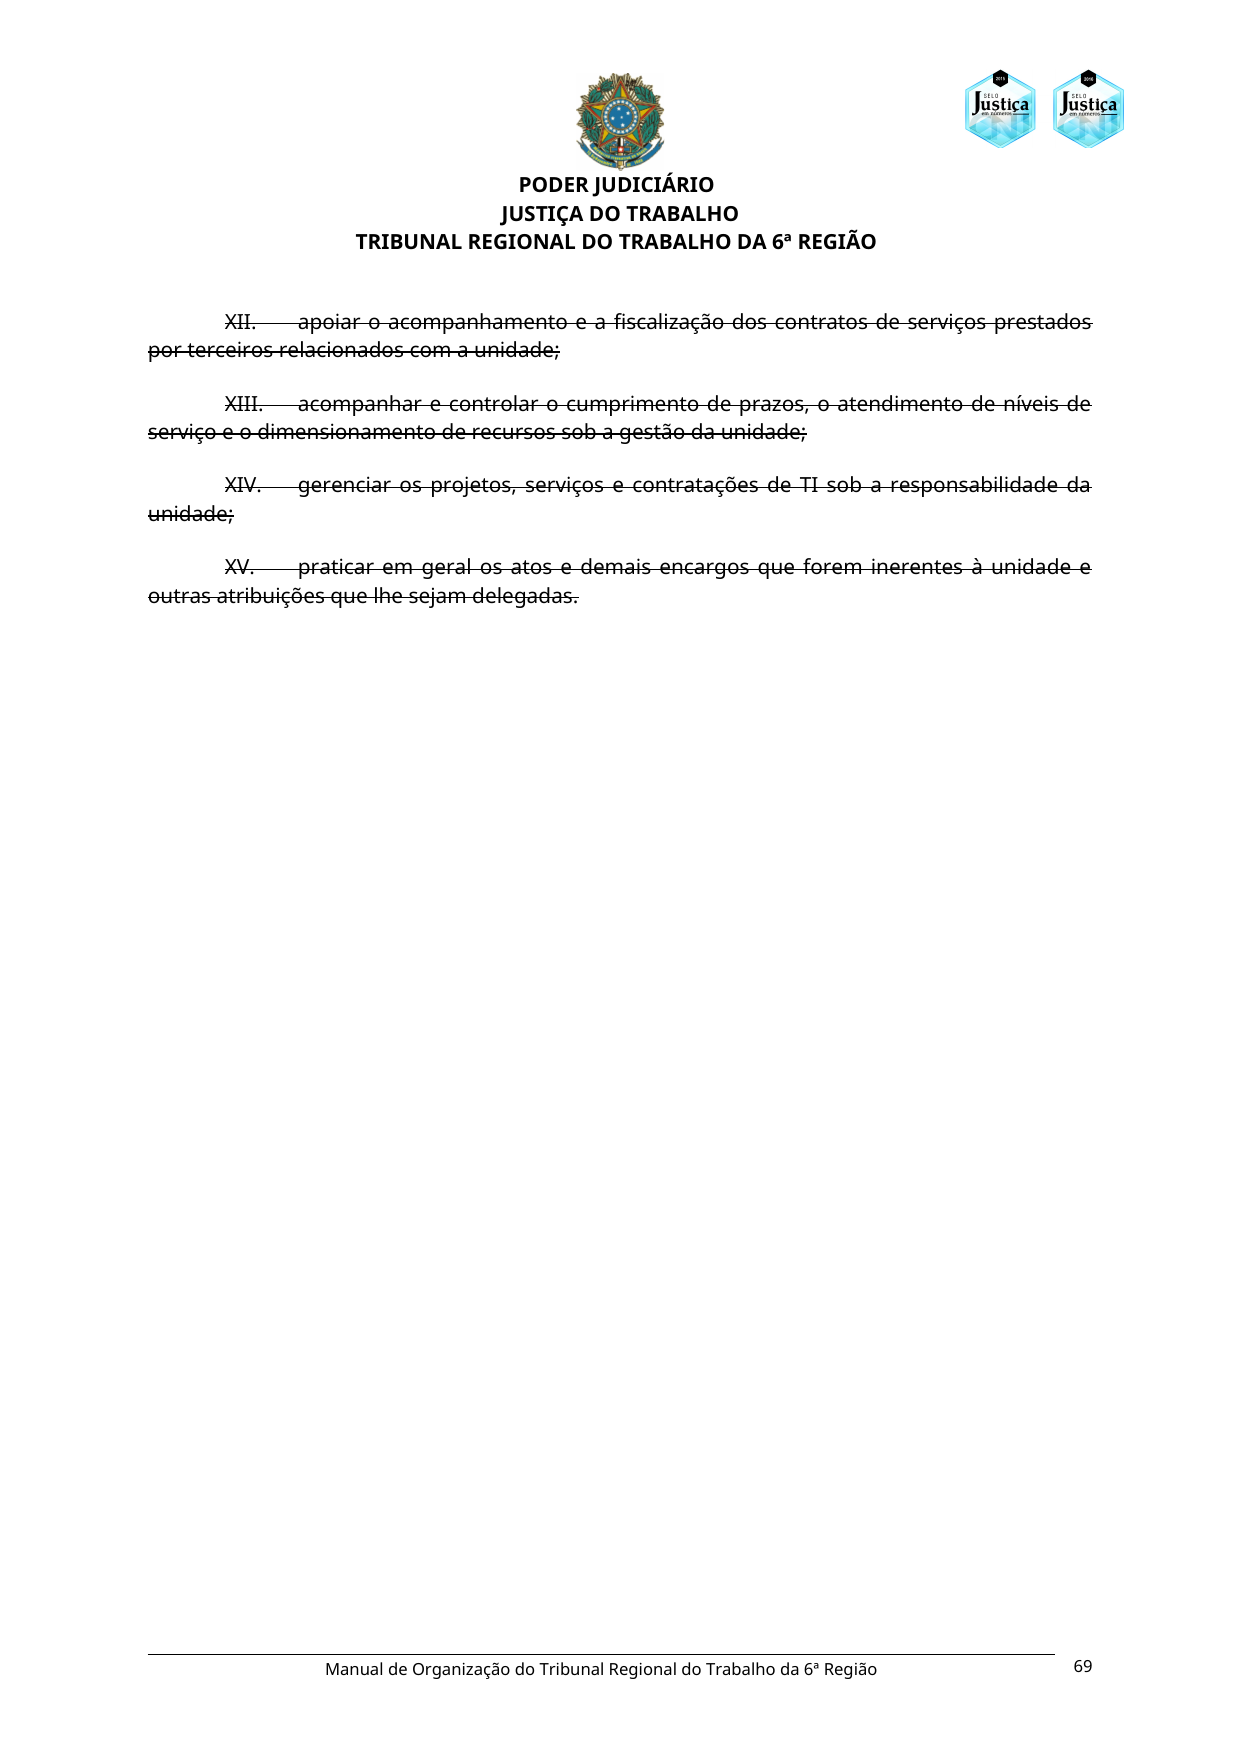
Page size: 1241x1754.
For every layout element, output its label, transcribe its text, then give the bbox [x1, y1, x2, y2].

list praticar em geral os atos e demais encargos que forem inerentes à unidade e outras atribuições que lhe sejam delegadas. [148, 552, 1092, 609]
list apoiar o acompanhamento e a fiscalização dos contratos de serviços prestados por terceiros relacionados com a unidade; [148, 307, 1092, 364]
list gerenciar os projetos, serviços e contratações de TI sob a responsabilidade da unidade; [148, 471, 1092, 527]
picture [576, 73, 665, 171]
picture [964, 69, 1124, 148]
list acompanhar e controlar o cumprimento de prazos, o atendimento de níveis de serviço e o dimensionamento de recursos sob a gestão da unidade; [148, 389, 1092, 446]
